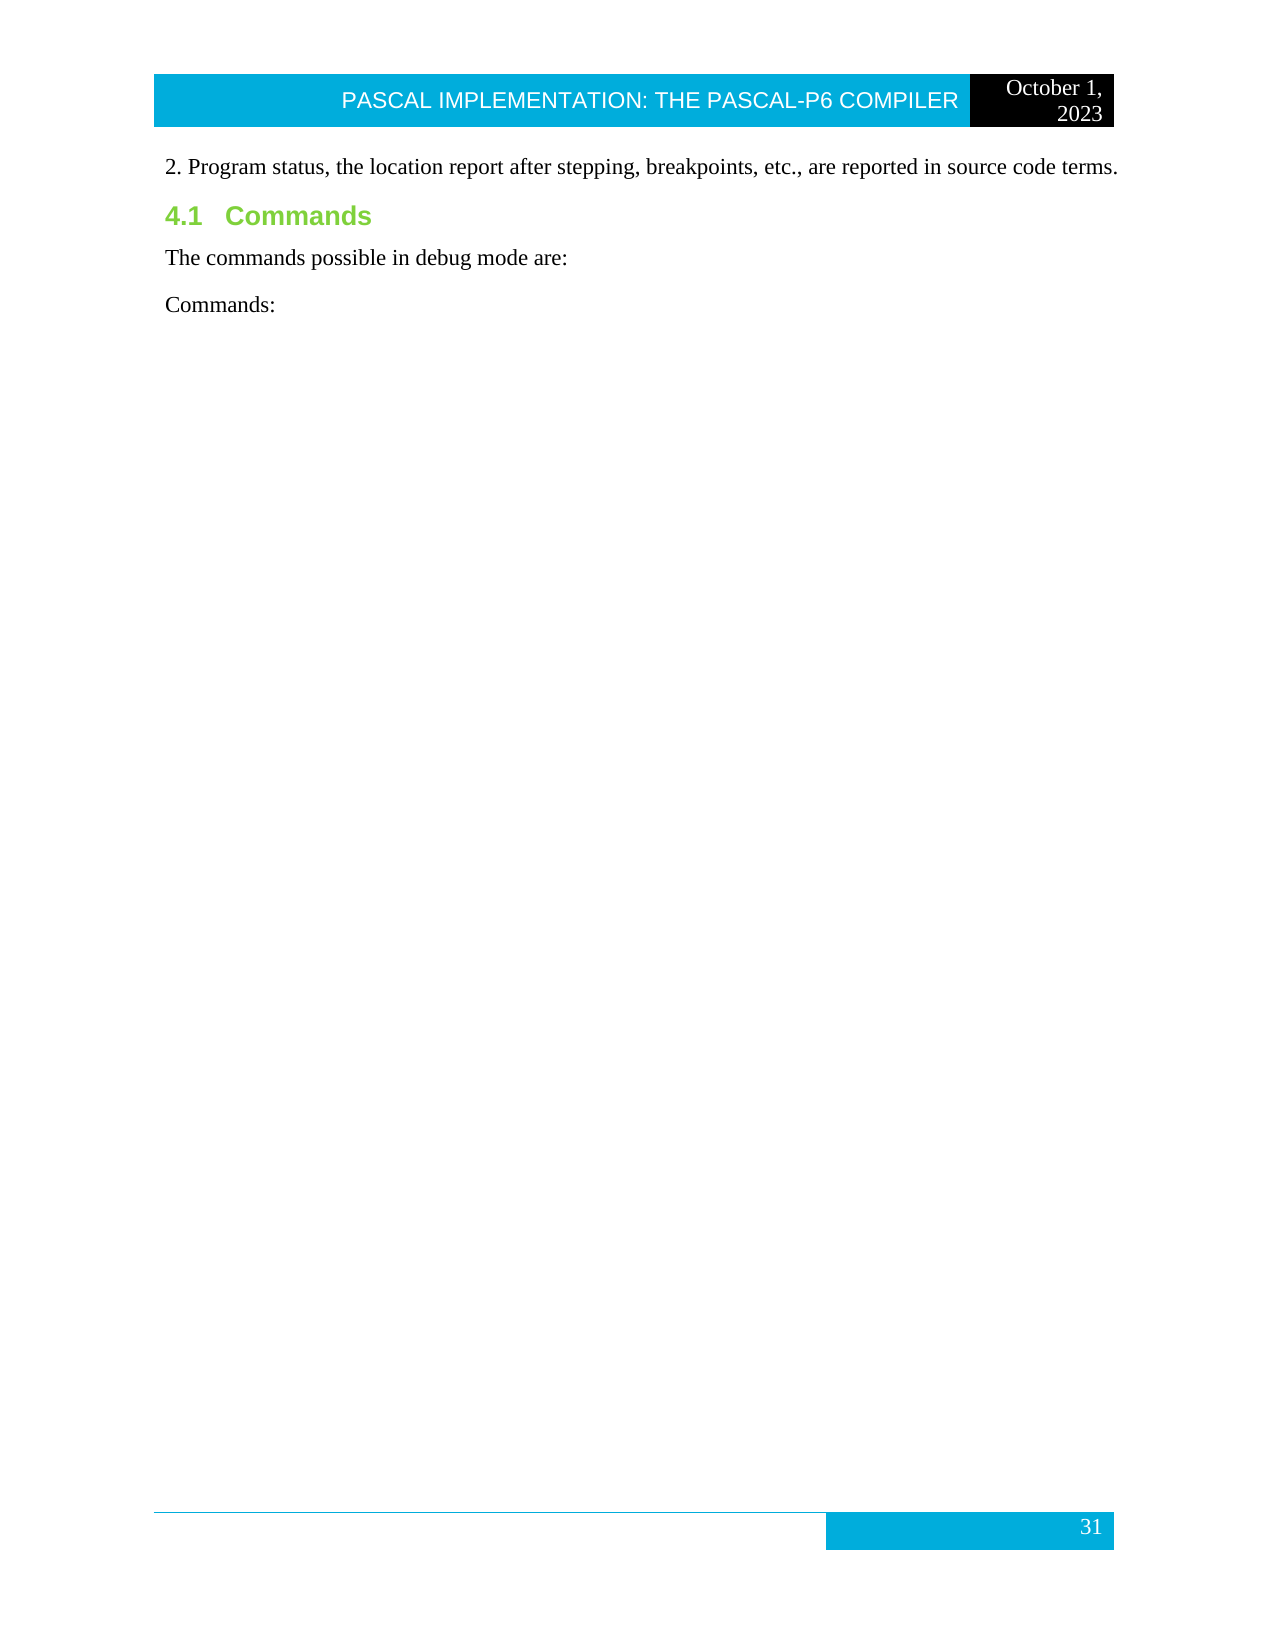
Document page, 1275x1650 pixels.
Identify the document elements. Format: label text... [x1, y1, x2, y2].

text Commands: [165, 291, 1125, 317]
text The commands possible in debug mode are: [165, 244, 1125, 270]
text 2. Program status, the location report after stepping, breakpoints, etc., are reported in source code terms. [165, 153, 1125, 179]
subtitle Commands [165, 200, 1125, 231]
